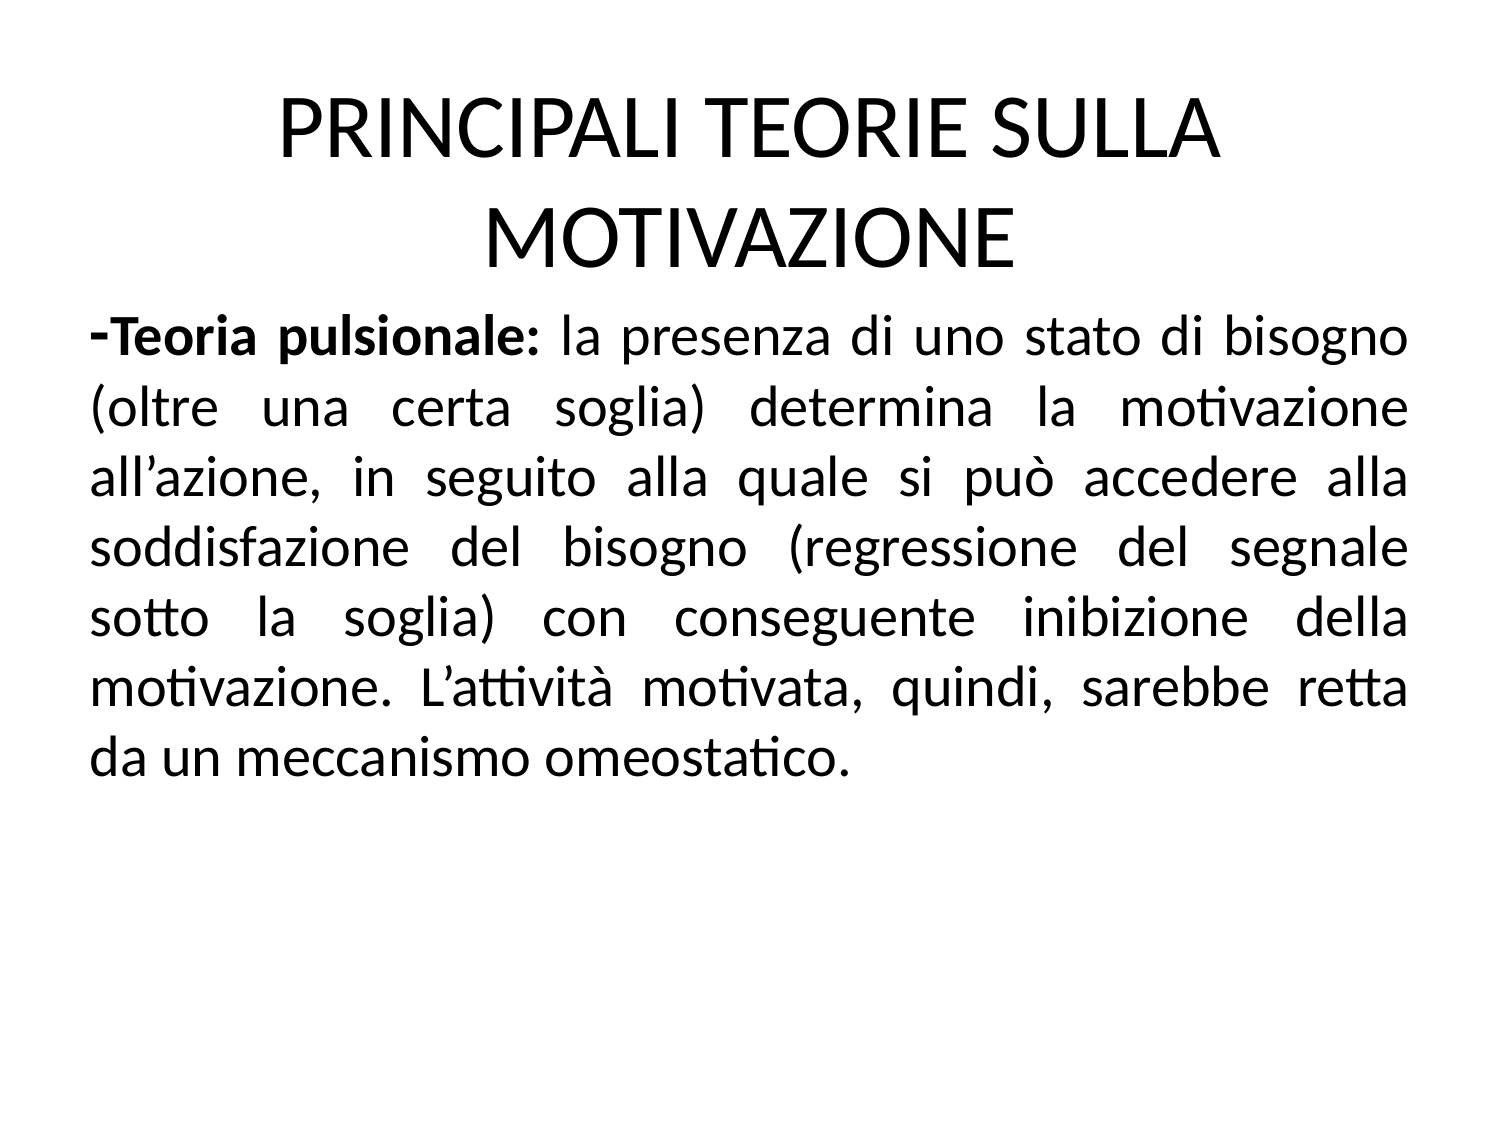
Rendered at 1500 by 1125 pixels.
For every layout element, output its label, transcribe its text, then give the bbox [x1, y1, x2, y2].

list -Teoria pulsionale: la presenza di uno stato di bisogno (oltre una certa soglia) determina la motivazione all’azione, in seguito alla quale si può accedere alla soddisfazione del bisogno (regressione del segnale sotto la soglia) con conseguente inibizione della motivazione. L’attività motivata, quindi, sarebbe retta da un meccanismo omeostatico. [75, 281, 1425, 1005]
title PRINCIPALI TEORIE SULLA MOTIVAZIONE [75, 58, 1425, 200]
